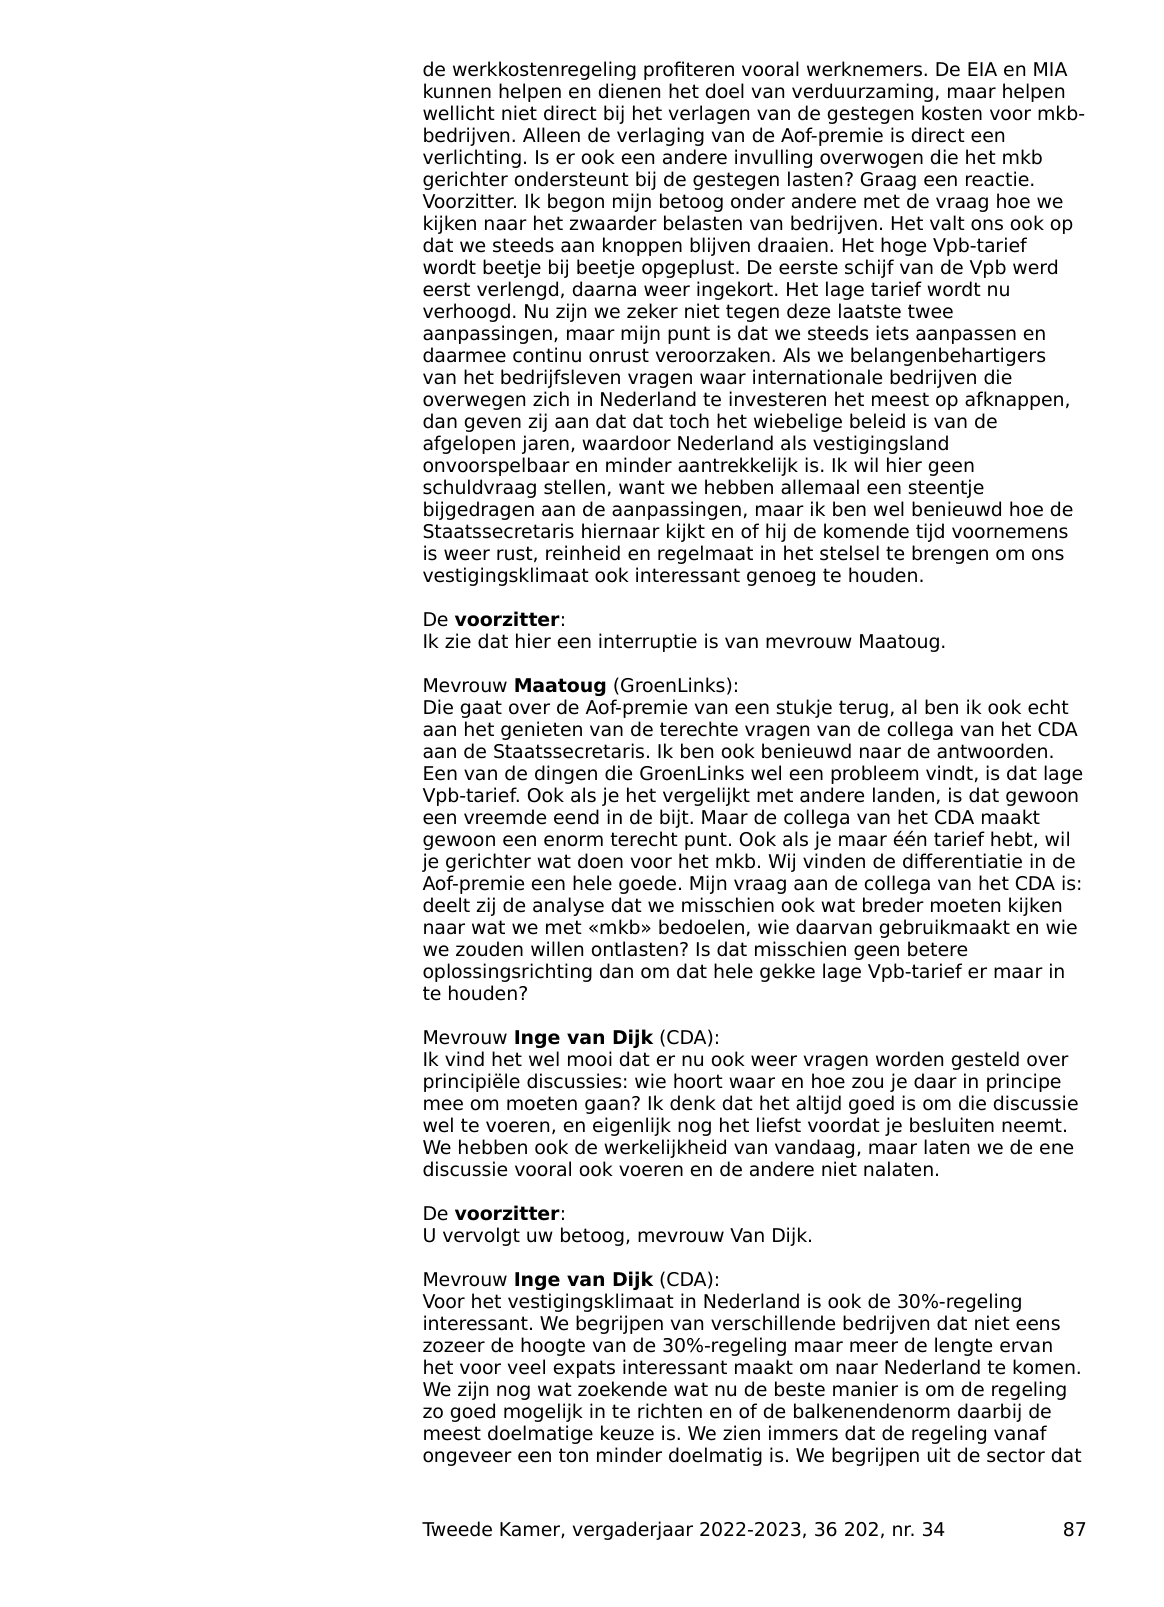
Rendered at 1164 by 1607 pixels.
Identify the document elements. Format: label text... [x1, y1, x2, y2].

text De voorzitter: [422, 1203, 1087, 1225]
text De voorzitter: [422, 609, 1087, 631]
text Mevrouw Inge van Dijk (CDA): [422, 1027, 1087, 1049]
text Ik vind het wel mooi dat er nu ook weer vragen worden gesteld over principiële discussies: wie hoort waar en hoe zou je daar in principe mee om moeten gaan? Ik denk dat het altijd goed is om die discussie wel te voeren, en eigenlijk nog het liefst voordat je besluiten neemt. We hebben ook de werkelijkheid van vandaag, maar laten we de ene discussie vooral ook voeren en de andere niet nalaten. [422, 1049, 1087, 1181]
text de werkkostenregeling profiteren vooral werknemers. De EIA en MIA kunnen helpen en dienen het doel van verduurzaming, maar helpen wellicht niet direct bij het verlagen van de gestegen kosten voor mkb-bedrijven. Alleen de verlaging van de Aof-premie is direct een verlichting. Is er ook een andere invulling overwogen die het mkb gerichter ondersteunt bij de gestegen lasten? Graag een reactie. [422, 59, 1087, 191]
text U vervolgt uw betoog, mevrouw Van Dijk. [422, 1225, 1087, 1247]
text Voor het vestigingsklimaat in Nederland is ook de 30%-regeling interessant. We begrijpen van verschillende bedrijven dat niet eens zozeer de hoogte van de 30%-regeling maar meer de lengte ervan het voor veel expats interessant maakt om naar Nederland te komen. We zijn nog wat zoekende wat nu de beste manier is om de regeling zo goed mogelijk in te richten en of de balkenendenorm daarbij de meest doelmatige keuze is. We zien immers dat de regeling vanaf ongeveer een ton minder doelmatig is. We begrijpen uit de sector dat [422, 1291, 1087, 1467]
text Ik zie dat hier een interruptie is van mevrouw Maatoug. [422, 631, 1087, 653]
text Die gaat over de Aof-premie van een stukje terug, al ben ik ook echt aan het genieten van de terechte vragen van de collega van het CDA aan de Staatssecretaris. Ik ben ook benieuwd naar de antwoorden. Een van de dingen die GroenLinks wel een probleem vindt, is dat lage Vpb-tarief. Ook als je het vergelijkt met andere landen, is dat gewoon een vreemde eend in de bijt. Maar de collega van het CDA maakt gewoon een enorm terecht punt. Ook als je maar één tarief hebt, wil je gerichter wat doen voor het mkb. Wij vinden de differentiatie in de Aof-premie een hele goede. Mijn vraag aan de collega van het CDA is: deelt zij de analyse dat we misschien ook wat breder moeten kijken naar wat we met «mkb» bedoelen, wie daarvan gebruikmaakt en wie we zouden willen ontlasten? Is dat misschien geen betere oplossingsrichting dan om dat hele gekke lage Vpb-tarief er maar in te houden? [422, 697, 1087, 1004]
text Voorzitter. Ik begon mijn betoog onder andere met de vraag hoe we kijken naar het zwaarder belasten van bedrijven. Het valt ons ook op dat we steeds aan knoppen blijven draaien. Het hoge Vpb-tarief wordt beetje bij beetje opgeplust. De eerste schijf van de Vpb werd eerst verlengd, daarna weer ingekort. Het lage tarief wordt nu verhoogd. Nu zijn we zeker niet tegen deze laatste twee aanpassingen, maar mijn punt is dat we steeds iets aanpassen en daarmee continu onrust veroorzaken. Als we belangenbehartigers van het bedrijfsleven vragen waar internationale bedrijven die overwegen zich in Nederland te investeren het meest op afknappen, dan geven zij aan dat dat toch het wiebelige beleid is van de afgelopen jaren, waardoor Nederland als vestigingsland onvoorspelbaar en minder aantrekkelijk is. Ik wil hier geen schuldvraag stellen, want we hebben allemaal een steentje bijgedragen aan de aanpassingen, maar ik ben wel benieuwd hoe de Staatssecretaris hiernaar kijkt en of hij de komende tijd voornemens is weer rust, reinheid en regelmaat in het stelsel te brengen om ons vestigingsklimaat ook interessant genoeg te houden. [422, 191, 1087, 587]
text Mevrouw Maatoug (GroenLinks): [422, 675, 1087, 697]
text Mevrouw Inge van Dijk (CDA): [422, 1269, 1087, 1291]
